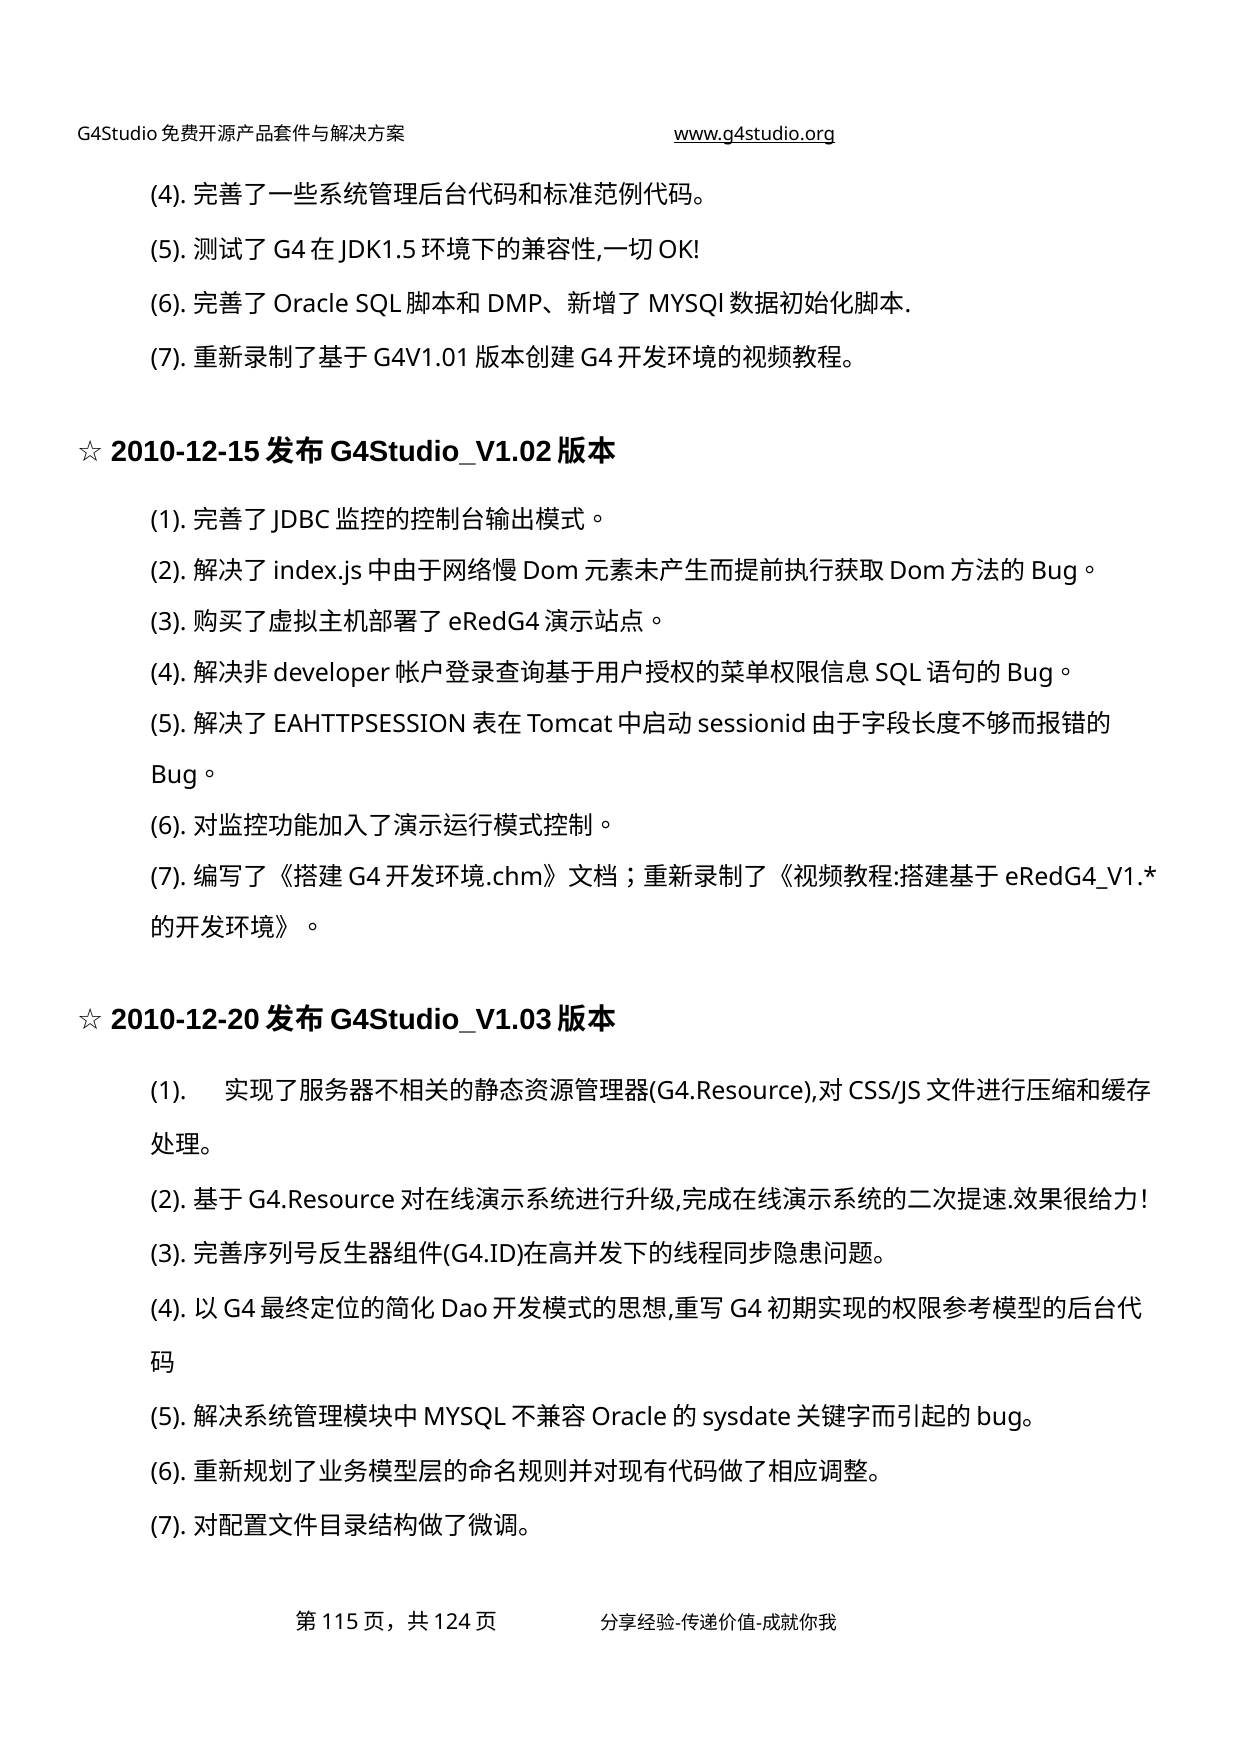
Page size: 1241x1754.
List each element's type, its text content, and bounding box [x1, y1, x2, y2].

subtitle ☆ 2010-12-20发布G4Studio_V1.03版本 [77, 999, 1163, 1038]
list 实现了服务器不相关的静态资源管理器(G4.Resource),对CSS/JS文件进行压缩和缓存处理。 (2). 基于G4.Resource对在线演示系统进行升级,完成在线演示系统的二次提速.效果很给力！ (3). 完善序列号反生器组件(G4.ID)在高并发下的线程同步隐患问题。 (4). 以G4最终定位的简化Dao开发模式的思想,重写G4初期实现的权限参考模型的后台代码 (5). 解决系统管理模块中MYSQL不兼容Oracle的sysdate关键字而引起的bug。 (6). 重新规划了业务模型层的命名规则并对现有代码做了相应调整。 (7). 对配置文件目录结构做了微调。 [150, 1071, 1163, 1542]
list (1). 完善了JDBC监控的控制台输出模式。 (2). 解决了index.js中由于网络慢Dom元素未产生而提前执行获取Dom方法的Bug。 (3). 购买了虚拟主机部署了eRedG4演示站点。 (4). 解决非developer帐户登录查询基于用户授权的菜单权限信息SQL语句的Bug。 (5). 解决了EAHTTPSESSION表在Tomcat中启动sessionid由于字段长度不够而报错的Bug。 (6). 对监控功能加入了演示运行模式控制。 (7). 编写了《搭建G4开发环境.chm》文档；重新录制了《视频教程:搭建基于eRedG4_V1.*的开发环境》。 [150, 502, 1163, 944]
text (4). 完善了一些系统管理后台代码和标准范例代码。 (5). 测试了G4在JDK1.5环境下的兼容性,一切OK! (6). 完善了Oracle SQL脚本和DMP、新增了MYSQl数据初始化脚本. (7). 重新录制了基于G4V1.01版本创建G4开发环境的视频教程。 [150, 175, 1163, 374]
subtitle ☆ 2010-12-15发布G4Studio_V1.02版本 [77, 430, 1163, 469]
